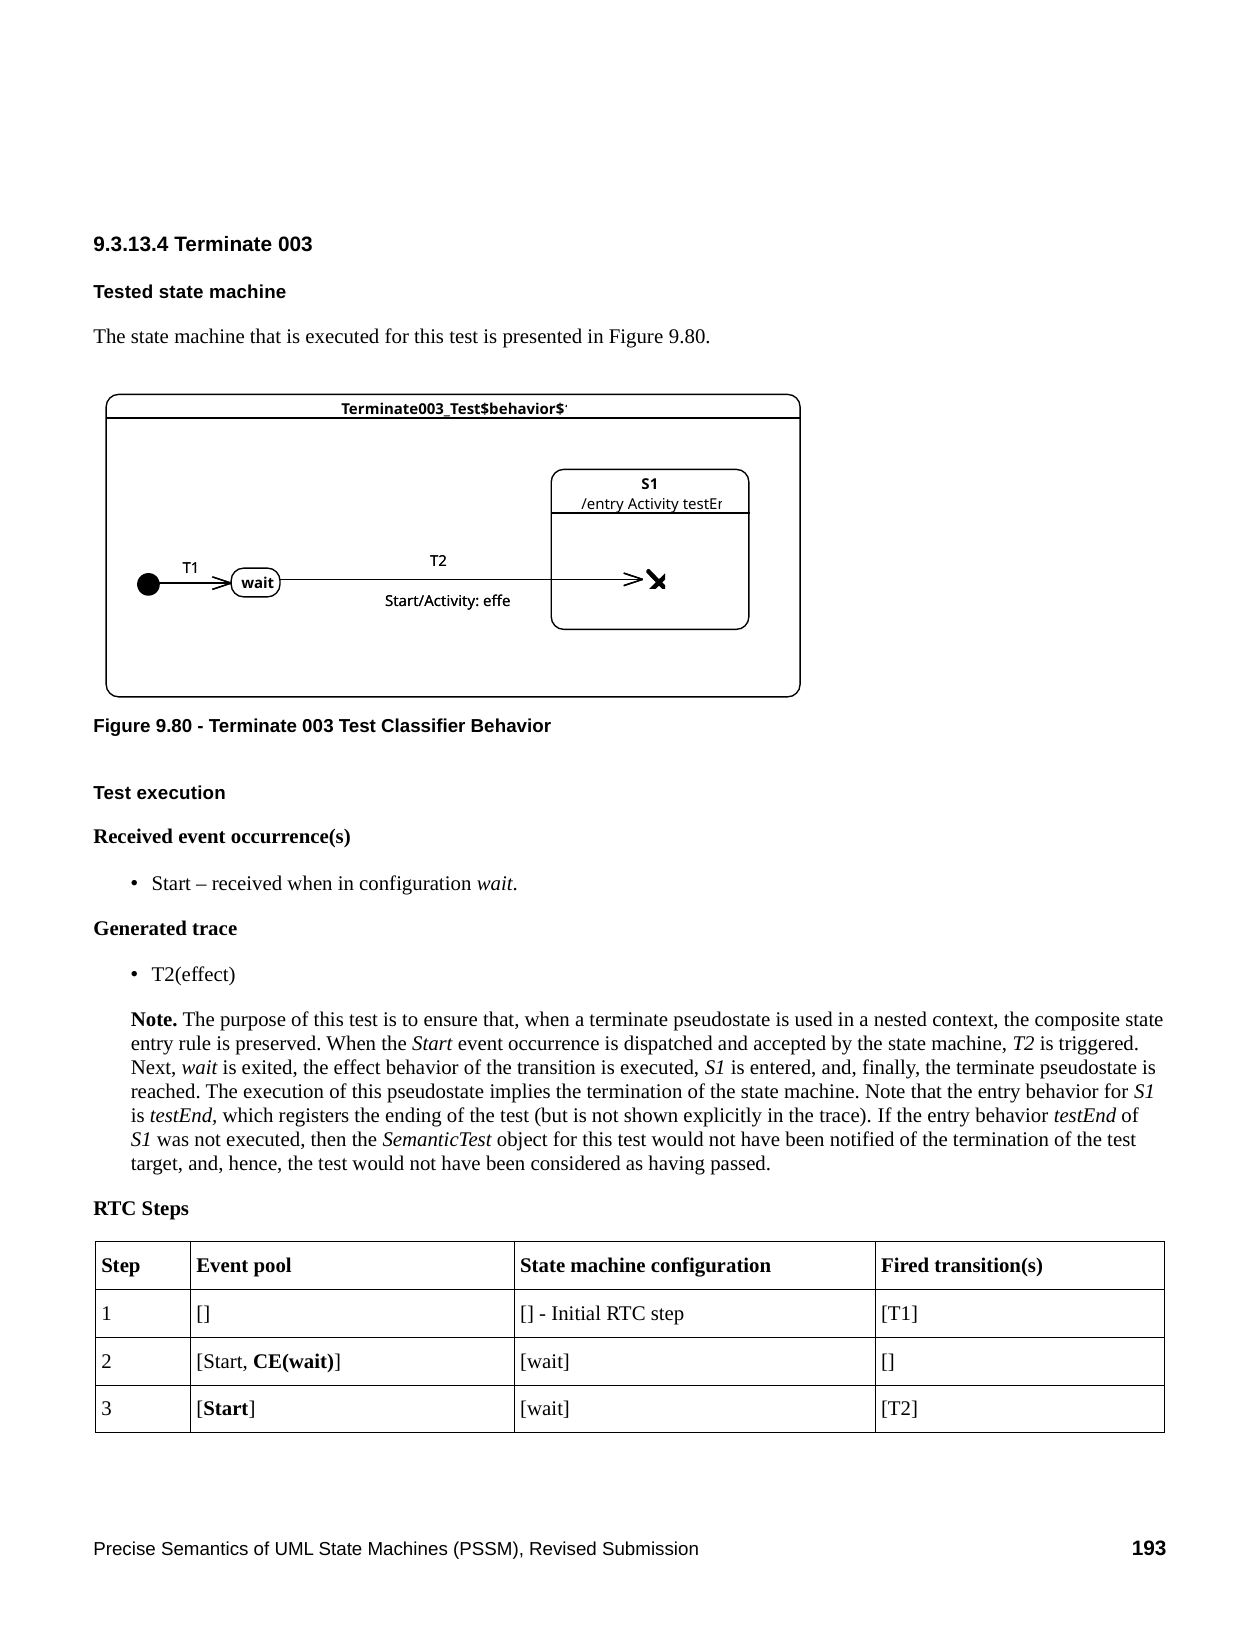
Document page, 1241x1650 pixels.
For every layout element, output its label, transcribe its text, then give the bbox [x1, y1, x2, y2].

list Start – received when in configuration wait. [131, 869, 1164, 894]
text The state machine that is executed for this test is presented in Figure 9.80. [93, 324, 1164, 348]
subtitle Terminate 003 [93, 231, 1164, 256]
table_cell [] [191, 1290, 514, 1337]
table_cell [] - Initial RTC step [515, 1290, 875, 1337]
text Note. The purpose of this test is to ensure that, when a terminate pseudostate is used in a nested context, the composite state entry rule is preserved. When the Start event occurrence is dispatched and accepted by the state machine, T2 is triggered. Next, wait is exited, the effect behavior of the transition is executed, S1 is entered, and, finally, the terminate pseudostate is reached. The execution of this pseudostate implies the termination of the state machine. Note that the entry behavior for S1 is testEnd, which registers the ending of the test (but is not shown explicitly in the trace). If the entry behavior testEnd of S1 was not executed, then the SemanticTest object for this test would not have been notified of the termination of the test target, and, hence, the test would not have been considered as having passed. [131, 1007, 1164, 1175]
text Figure 9.80 - Terminate 003 Test Classifier Behavior [93, 381, 1055, 736]
table_header Step [96, 1242, 190, 1289]
table_cell 1 [96, 1290, 190, 1337]
table_cell [Start, CE(wait)] [191, 1338, 514, 1384]
list T2(effect) [131, 961, 1164, 986]
table_cell 2 [96, 1338, 190, 1384]
text RTC Steps [93, 1196, 1164, 1220]
table_cell [Start] [191, 1386, 514, 1432]
subtitle Test execution [93, 782, 1164, 803]
table_header Event pool [191, 1242, 514, 1289]
table_cell 3 [96, 1386, 190, 1432]
text Received event occurrence(s) [93, 824, 1164, 848]
table_cell [wait] [515, 1338, 875, 1384]
subtitle Tested state machine [93, 281, 1164, 303]
table_cell [] [876, 1338, 1164, 1384]
table_cell [wait] [515, 1386, 875, 1432]
table_header Fired transition(s) [876, 1242, 1164, 1289]
table_cell [T1] [876, 1290, 1164, 1337]
table_cell [T2] [876, 1386, 1164, 1432]
text Generated trace [93, 916, 1164, 940]
table_header State machine configuration [515, 1242, 875, 1289]
